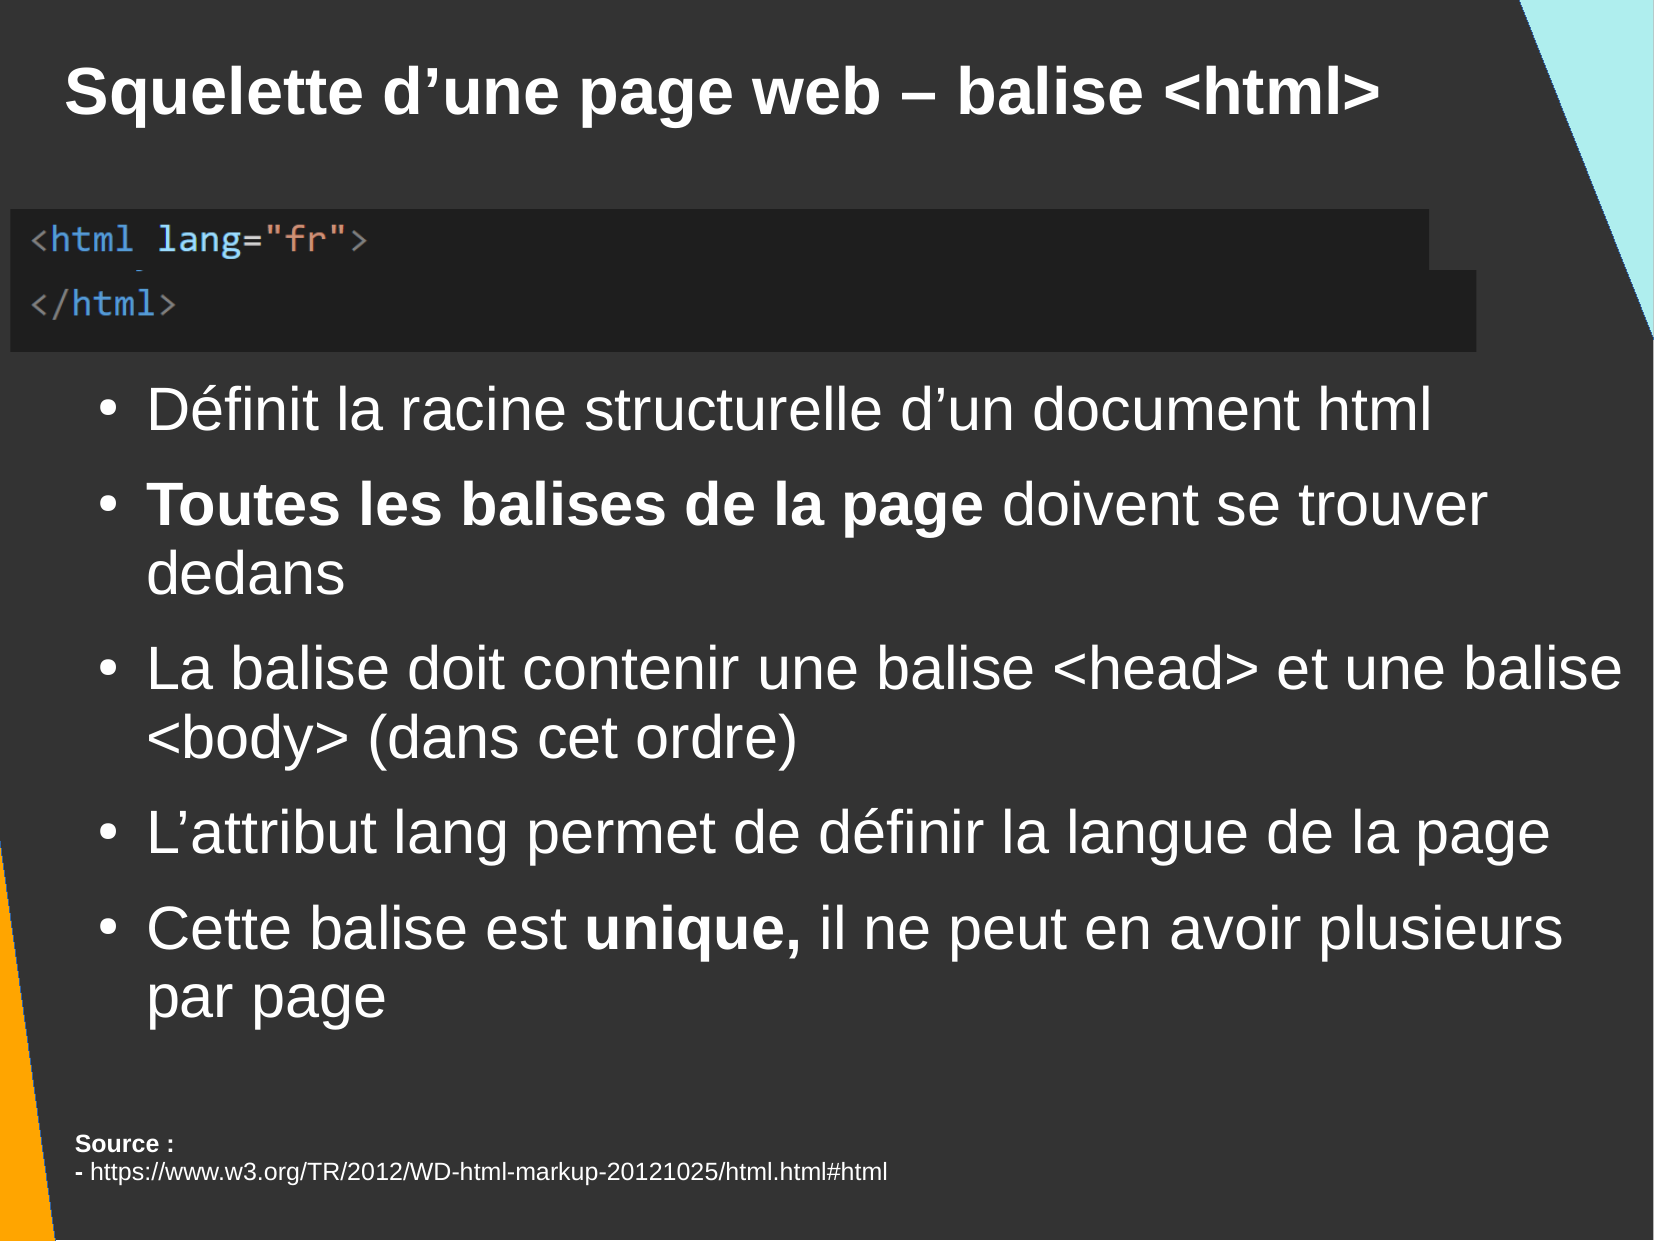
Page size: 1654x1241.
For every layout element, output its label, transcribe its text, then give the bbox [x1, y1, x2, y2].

text_box [0, 840, 56, 1241]
picture [10, 209, 1477, 352]
list Définit la racine structurelle d’un document html Toutes les balises de la page doivent se trouver dedans La balise doit contenir une balise <head> et une balise <body> (dans cet ordre) L’attribut lang permet de définir la langue de la page Cette balise est unique, il ne peut en avoir plusieurs par page [80, 374, 1635, 1040]
text_box [1519, 0, 1654, 340]
text_box Source : - https://www.w3.org/TR/2012/WD-html-markup-20121025/html.html#html [59, 1122, 1546, 1241]
title Squelette d’une page web – balise <html> [64, 54, 1553, 167]
